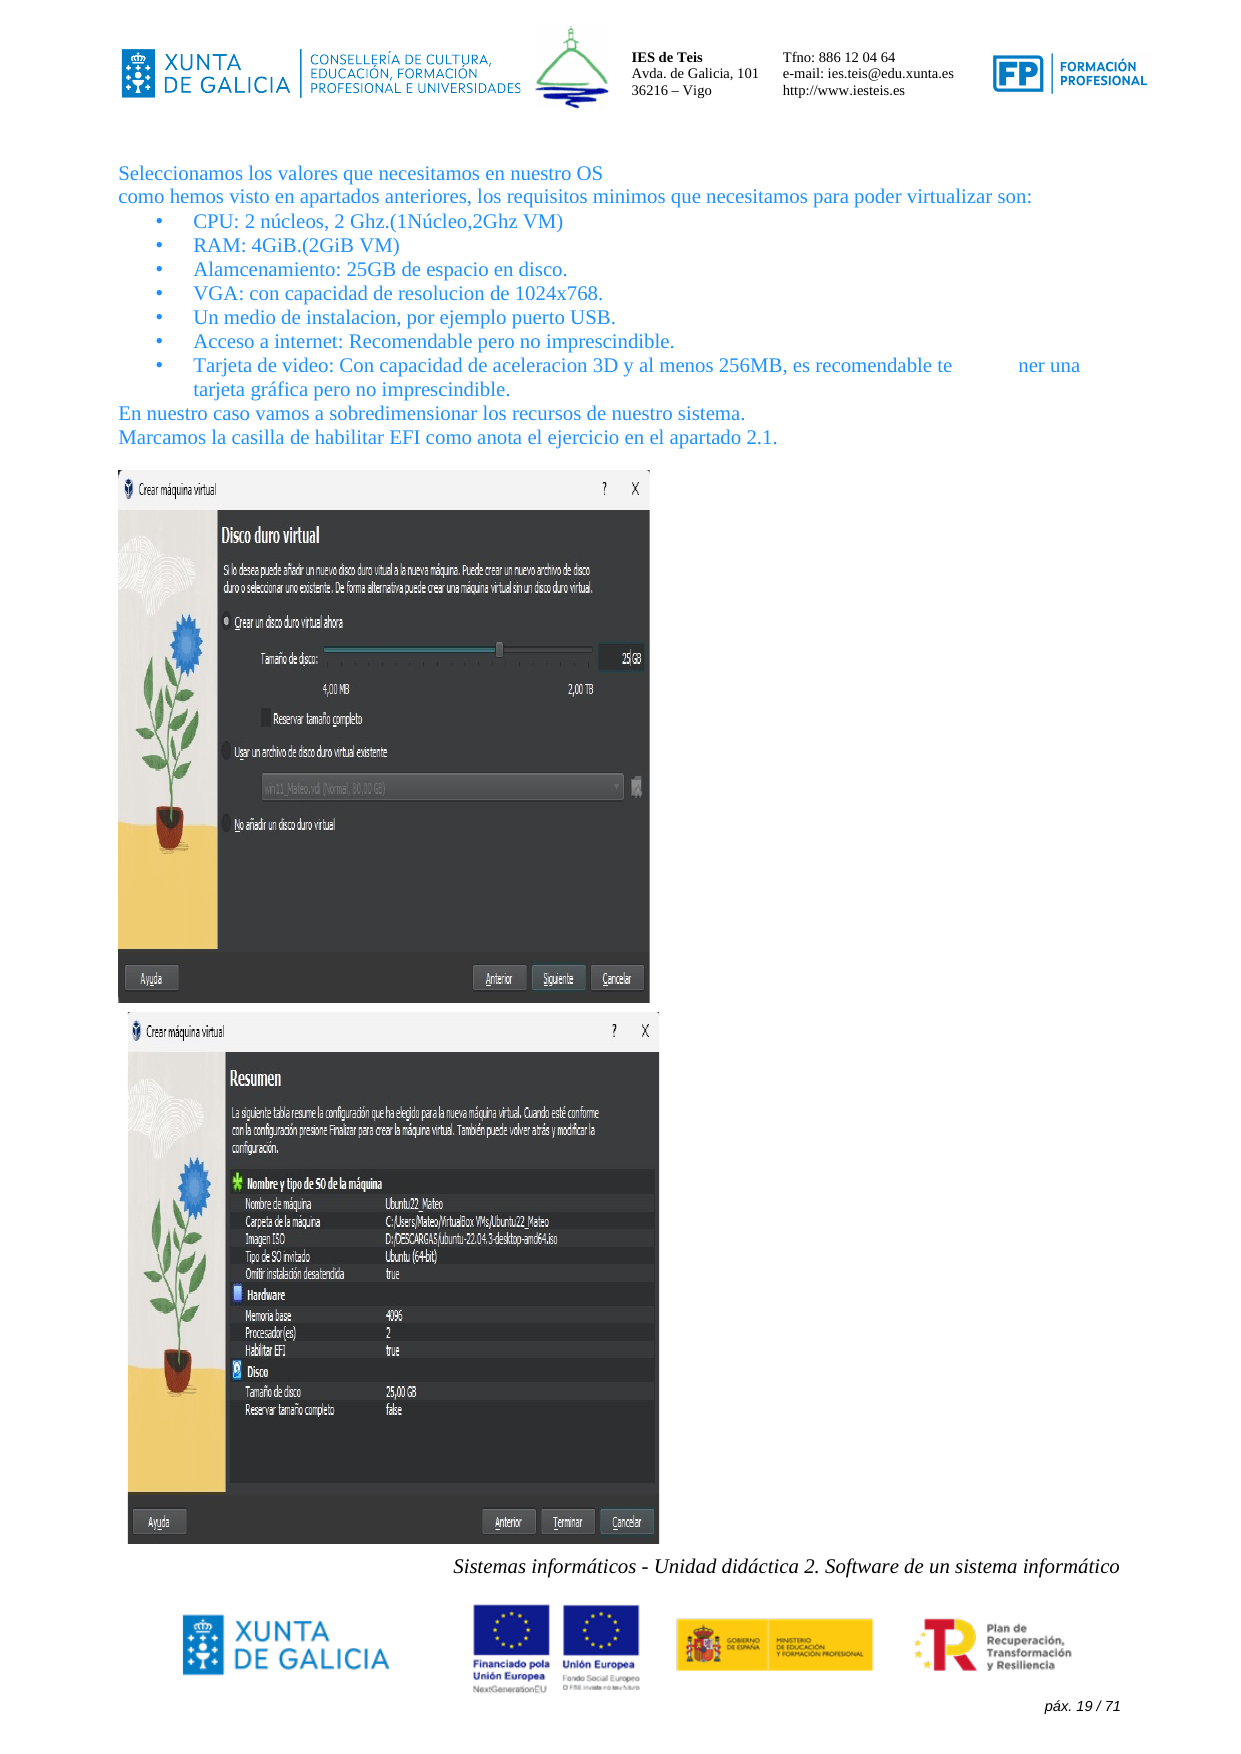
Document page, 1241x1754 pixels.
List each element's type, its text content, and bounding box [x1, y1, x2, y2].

picture [182, 1593, 1085, 1700]
text En nuestro caso vamos a sobredimensionar los recursos de nuestro sistema. [118, 401, 1122, 425]
text como hemos visto en apartados anteriores, los requisitos minimos que necesitamos para poder virtualizar son: [118, 184, 1122, 208]
picture [534, 25, 611, 110]
list Un medio de instalacion, por ejemplo puerto USB. [156, 305, 1122, 329]
picture [121, 49, 521, 98]
picture [989, 50, 1153, 97]
text Marcamos la casilla de habilitar EFI como anota el ejercicio en el apartado 2.1. [118, 425, 1122, 449]
list Alamcenamiento: 25GB de espacio en disco. [156, 257, 1122, 281]
list Tarjeta de video: Con capacidad de aceleracion 3D y al menos 256MB, es recomendable te ner una tarjeta gráfica pero no imprescindible. [156, 353, 1122, 401]
list RAM: 4GiB.(2GiB VM) [156, 233, 1122, 257]
list VGA: con capacidad de resolucion de 1024x768. [156, 281, 1122, 305]
picture [127, 1012, 660, 1544]
text Seleccionamos los valores que necesitamos en nuestro OS [118, 160, 1122, 184]
picture [118, 470, 650, 1003]
list CPU: 2 núcleos, 2 Ghz.(1Núcleo,2Ghz VM) [156, 208, 1122, 233]
list Acceso a internet: Recomendable pero no imprescindible. [156, 329, 1122, 353]
